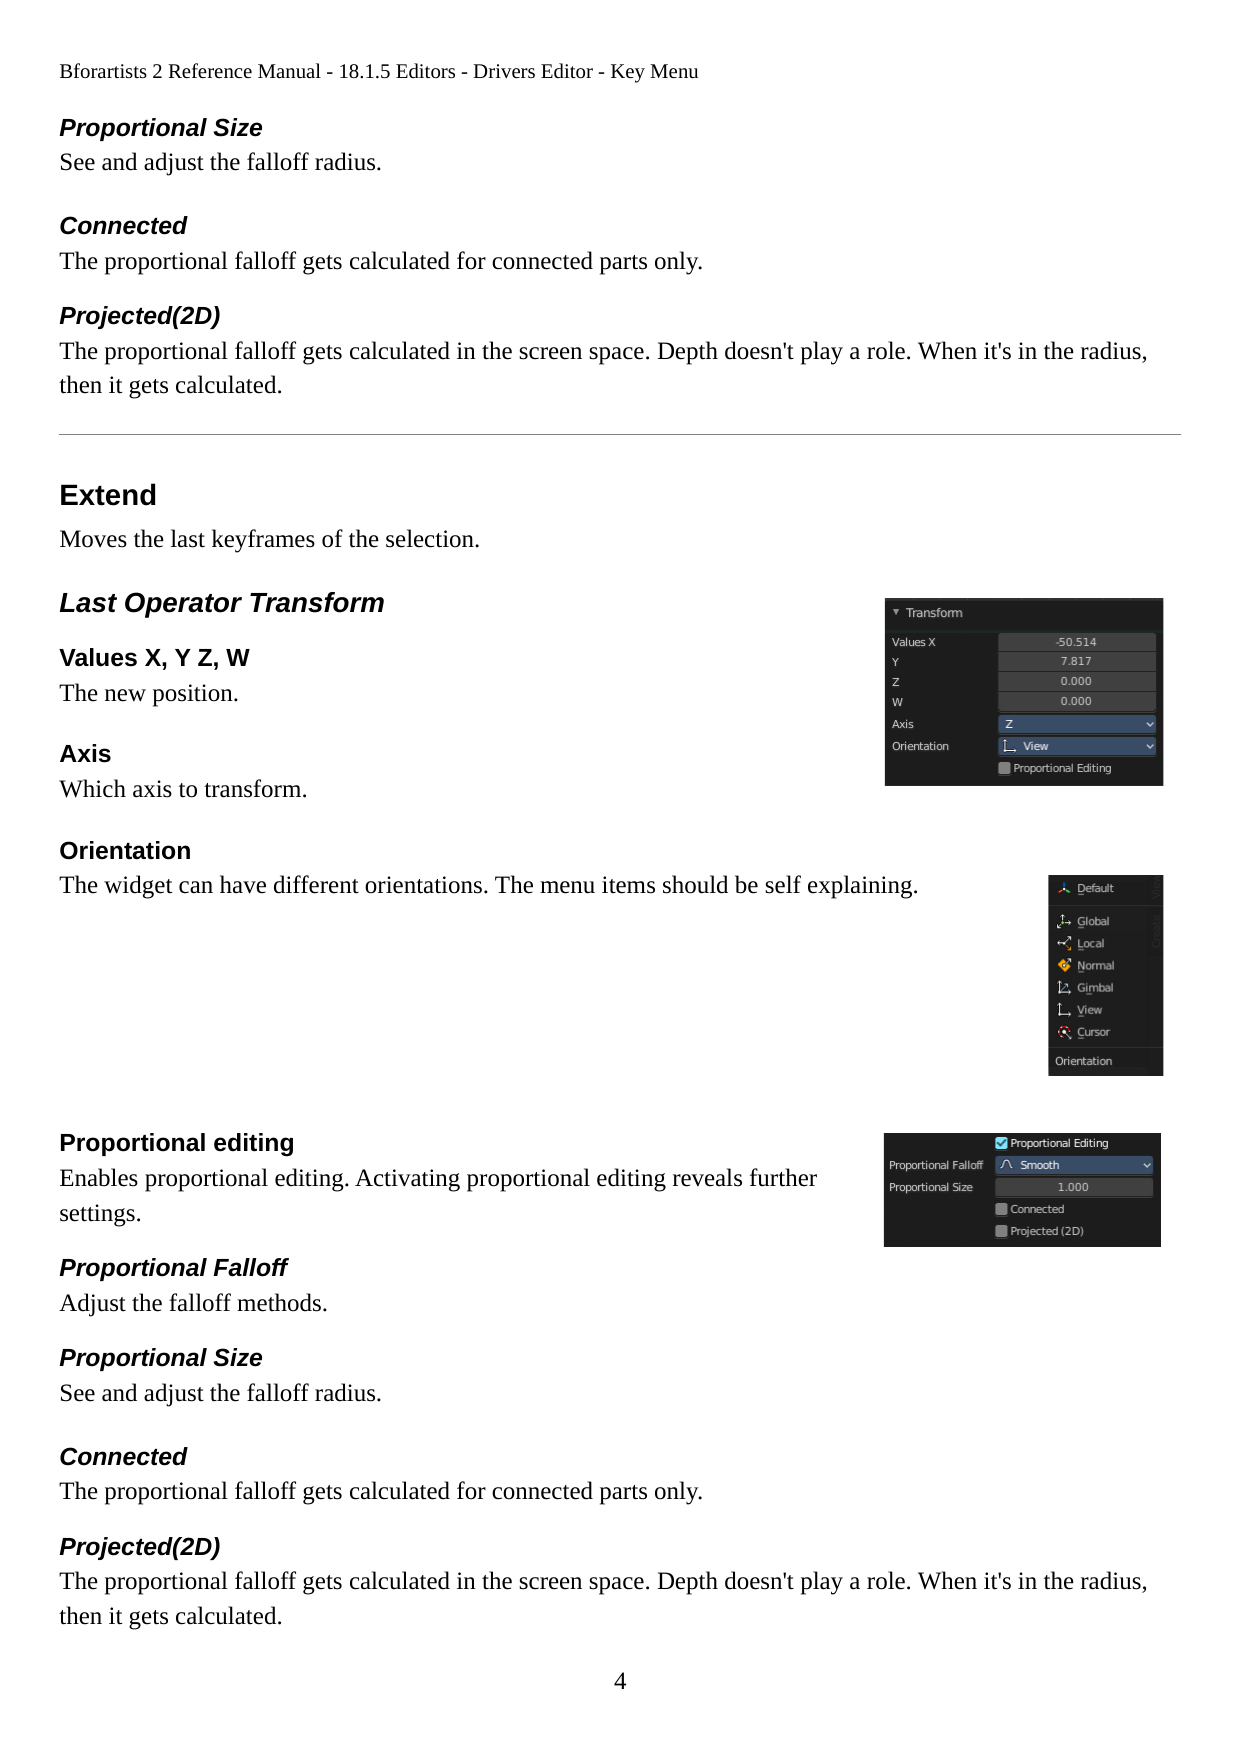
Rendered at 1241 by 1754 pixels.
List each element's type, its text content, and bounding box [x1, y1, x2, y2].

text See and adjust the falloff radius. [59, 1378, 1181, 1407]
subtitle [1164, 739, 1181, 768]
text The widget can have different orientations. The menu items should be self explaining. [59, 871, 1181, 899]
picture [884, 598, 1164, 786]
text The proportional falloff gets calculated in the screen space. Depth doesn't play a role. When it's in the radius, then it gets calculated. [59, 1566, 1181, 1630]
text The proportional falloff gets calculated for connected parts only. [59, 246, 1181, 275]
text See and adjust the falloff radius. [59, 147, 1181, 176]
text The proportional falloff gets calculated for connected parts only. [59, 1476, 1181, 1505]
subtitle Projected(2D) [59, 1532, 1181, 1560]
subtitle Extend [59, 478, 1181, 512]
subtitle [1164, 643, 1181, 672]
subtitle Proportional Size [59, 1343, 1181, 1372]
text Enables proportional editing. Activating proportional editing reveals further settings. [59, 1163, 883, 1226]
subtitle Orientation [59, 836, 1181, 864]
subtitle Connected [59, 211, 1181, 240]
subtitle Projected(2D) [59, 301, 1181, 330]
subtitle Proportional Size [59, 113, 1181, 141]
text Which axis to transform. [59, 774, 1181, 803]
picture [1048, 875, 1164, 1076]
subtitle Axis [59, 739, 884, 768]
picture [883, 1133, 1161, 1247]
subtitle Last Operator Transform [59, 586, 1181, 618]
text Moves the last keyframes of the selection. [59, 524, 1181, 553]
subtitle Connected [59, 1442, 1181, 1470]
subtitle Proportional editing [59, 1128, 1181, 1157]
text [1164, 678, 1181, 707]
text The proportional falloff gets calculated in the screen space. Depth doesn't play a role. When it's in the radius, then it gets calculated. [59, 336, 1181, 399]
text Adjust the falloff methods. [59, 1288, 1181, 1316]
subtitle Values X, Y Z, W [59, 643, 884, 672]
subtitle Proportional Falloff [59, 1253, 1181, 1281]
text The new position. [59, 678, 884, 707]
